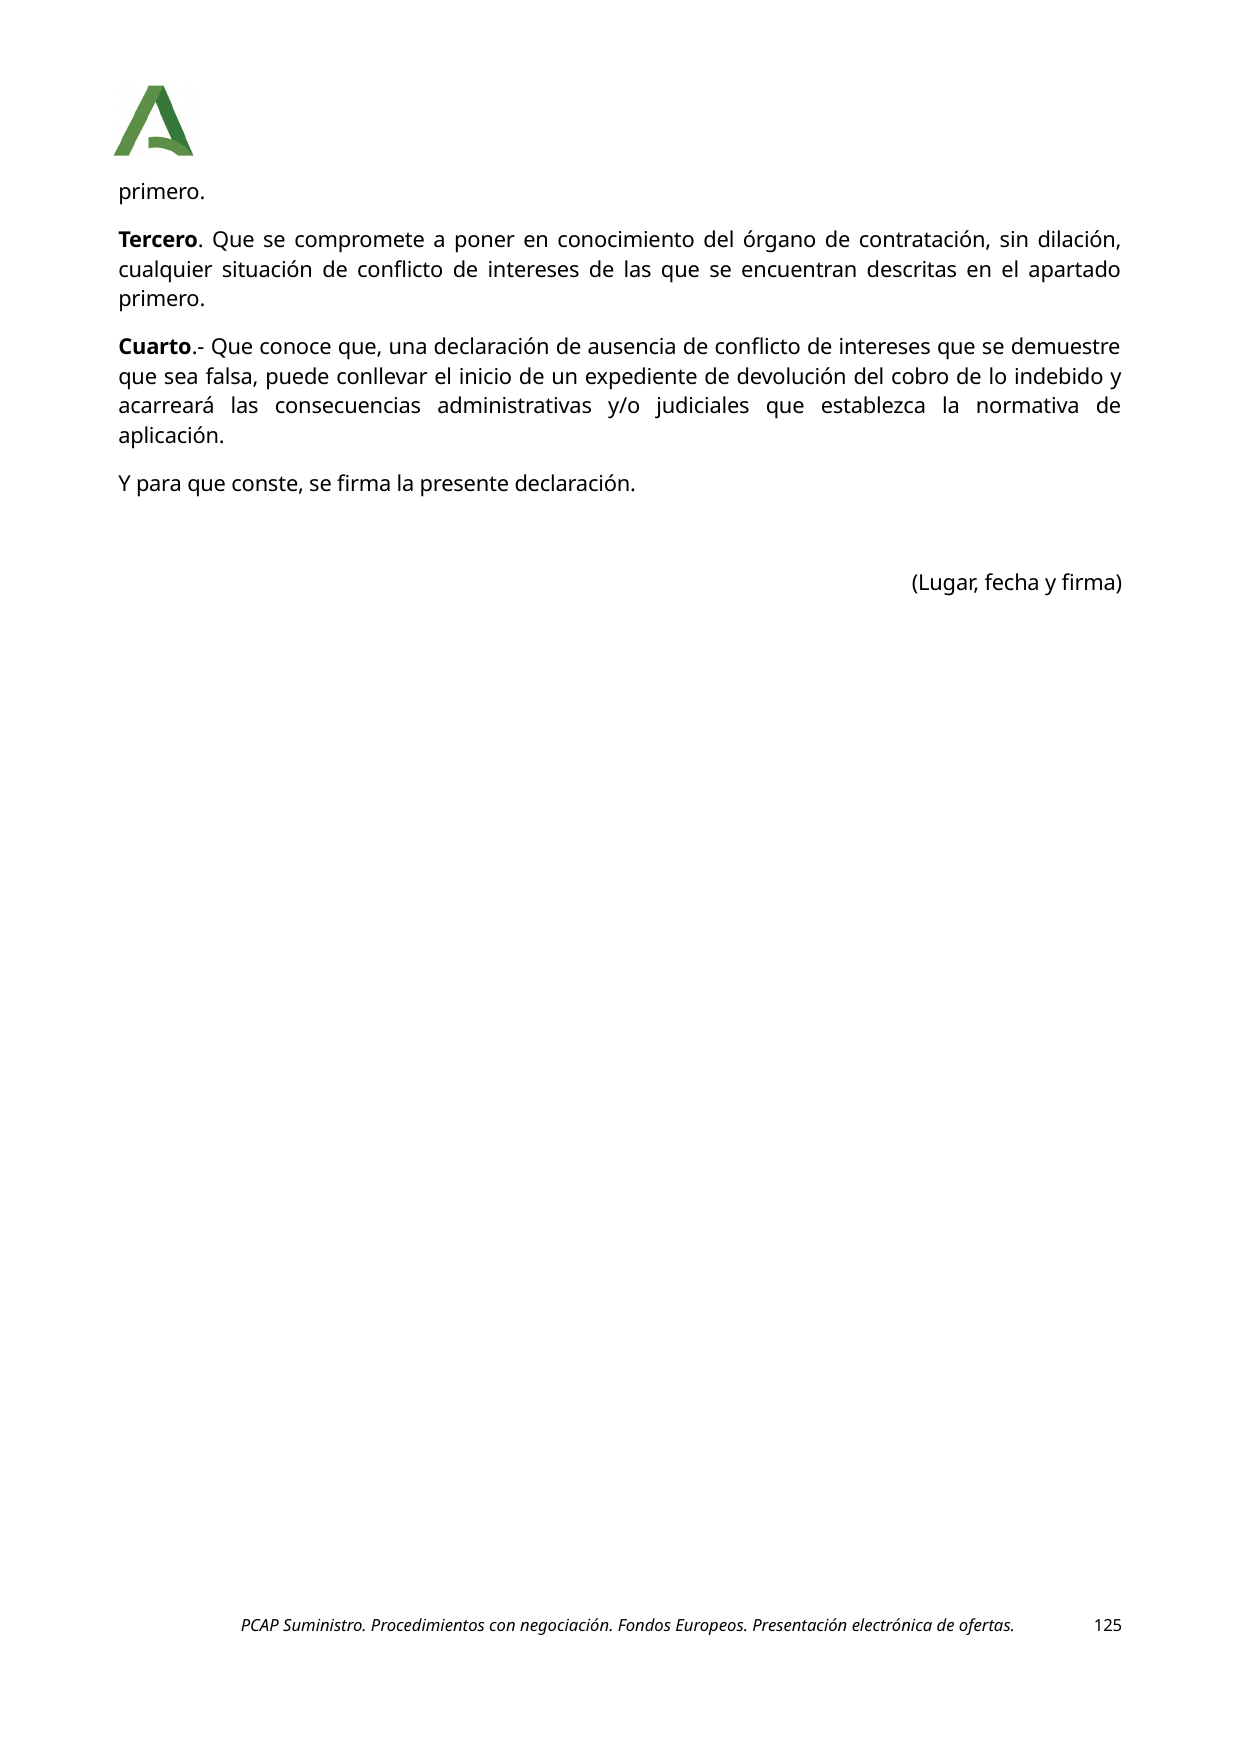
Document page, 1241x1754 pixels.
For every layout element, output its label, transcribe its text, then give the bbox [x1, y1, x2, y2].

text primero. [118, 176, 1122, 206]
text Tercero. Que se compromete a poner en conocimiento del órgano de contratación, sin dilación, cualquier situación de conflicto de intereses de las que se encuentran descritas en el apartado primero. [118, 224, 1122, 313]
picture [109, 81, 198, 160]
text Cuarto.- Que conoce que, una declaración de ausencia de conflicto de intereses que se demuestre que sea falsa, puede conllevar el inicio de un expediente de devolución del cobro de lo indebido y acarreará las consecuencias administrativas y/o judiciales que establezca la normativa de aplicación. [118, 331, 1122, 450]
text (Lugar, fecha y firma) [118, 567, 1122, 597]
text Y para que conste, se firma la presente declaración. [118, 468, 1122, 498]
